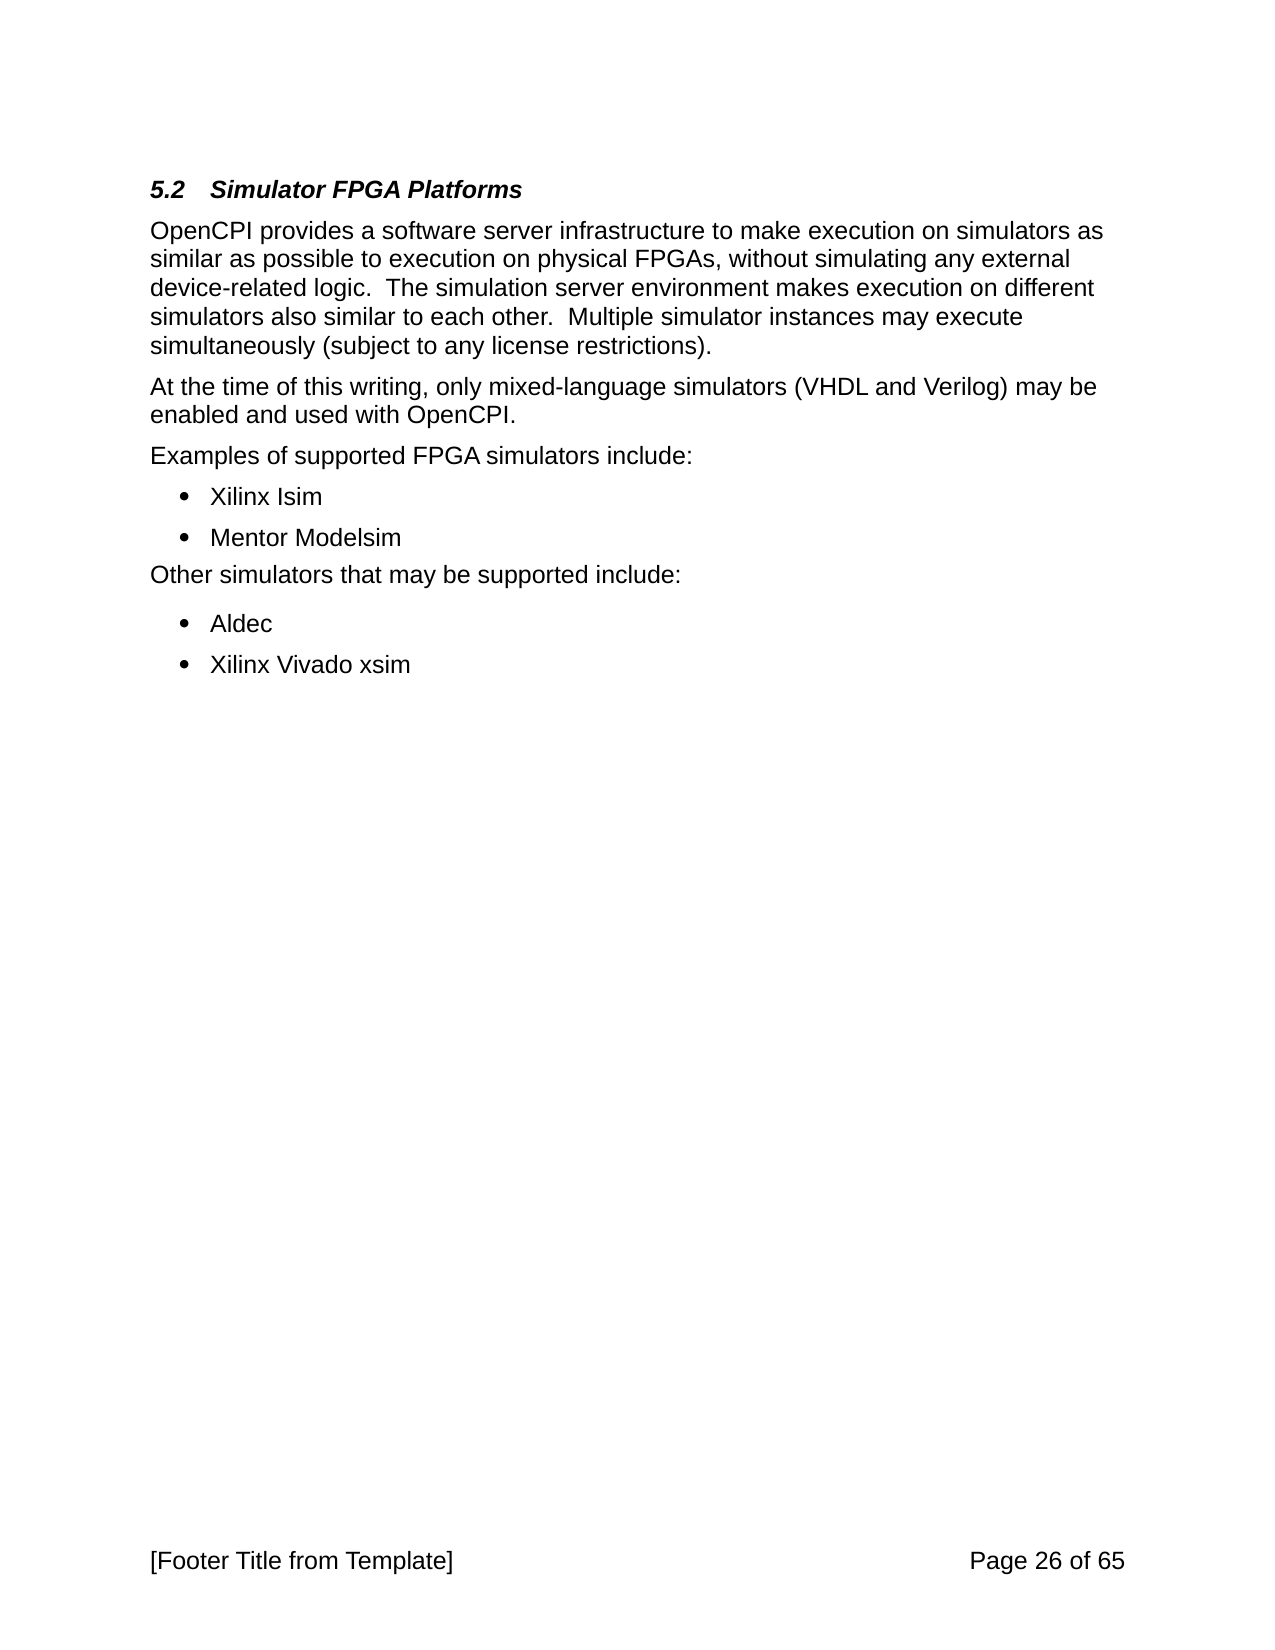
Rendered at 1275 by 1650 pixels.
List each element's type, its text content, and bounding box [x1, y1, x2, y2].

list Aldec [180, 609, 1125, 638]
text OpenCPI provides a software server infrastructure to make execution on simulators as similar as possible to execution on physical FPGAs, without simulating any external device-related logic. The simulation server environment makes execution on different simulators also similar to each other. Multiple simulator instances may execute simultaneously (subject to any license restrictions). [150, 216, 1125, 359]
list Xilinx Isim [180, 482, 1125, 511]
text Other simulators that may be supported include: [150, 560, 1125, 589]
text Examples of supported FPGA simulators include: [150, 441, 1125, 470]
list Xilinx Vivado xsim [180, 650, 1125, 679]
list Mentor Modelsim [180, 522, 1125, 551]
subtitle Simulator FPGA Platforms [150, 175, 1125, 204]
text At the time of this writing, only mixed-language simulators (VHDL and Verilog) may be enabled and used with OpenCPI. [150, 371, 1125, 429]
